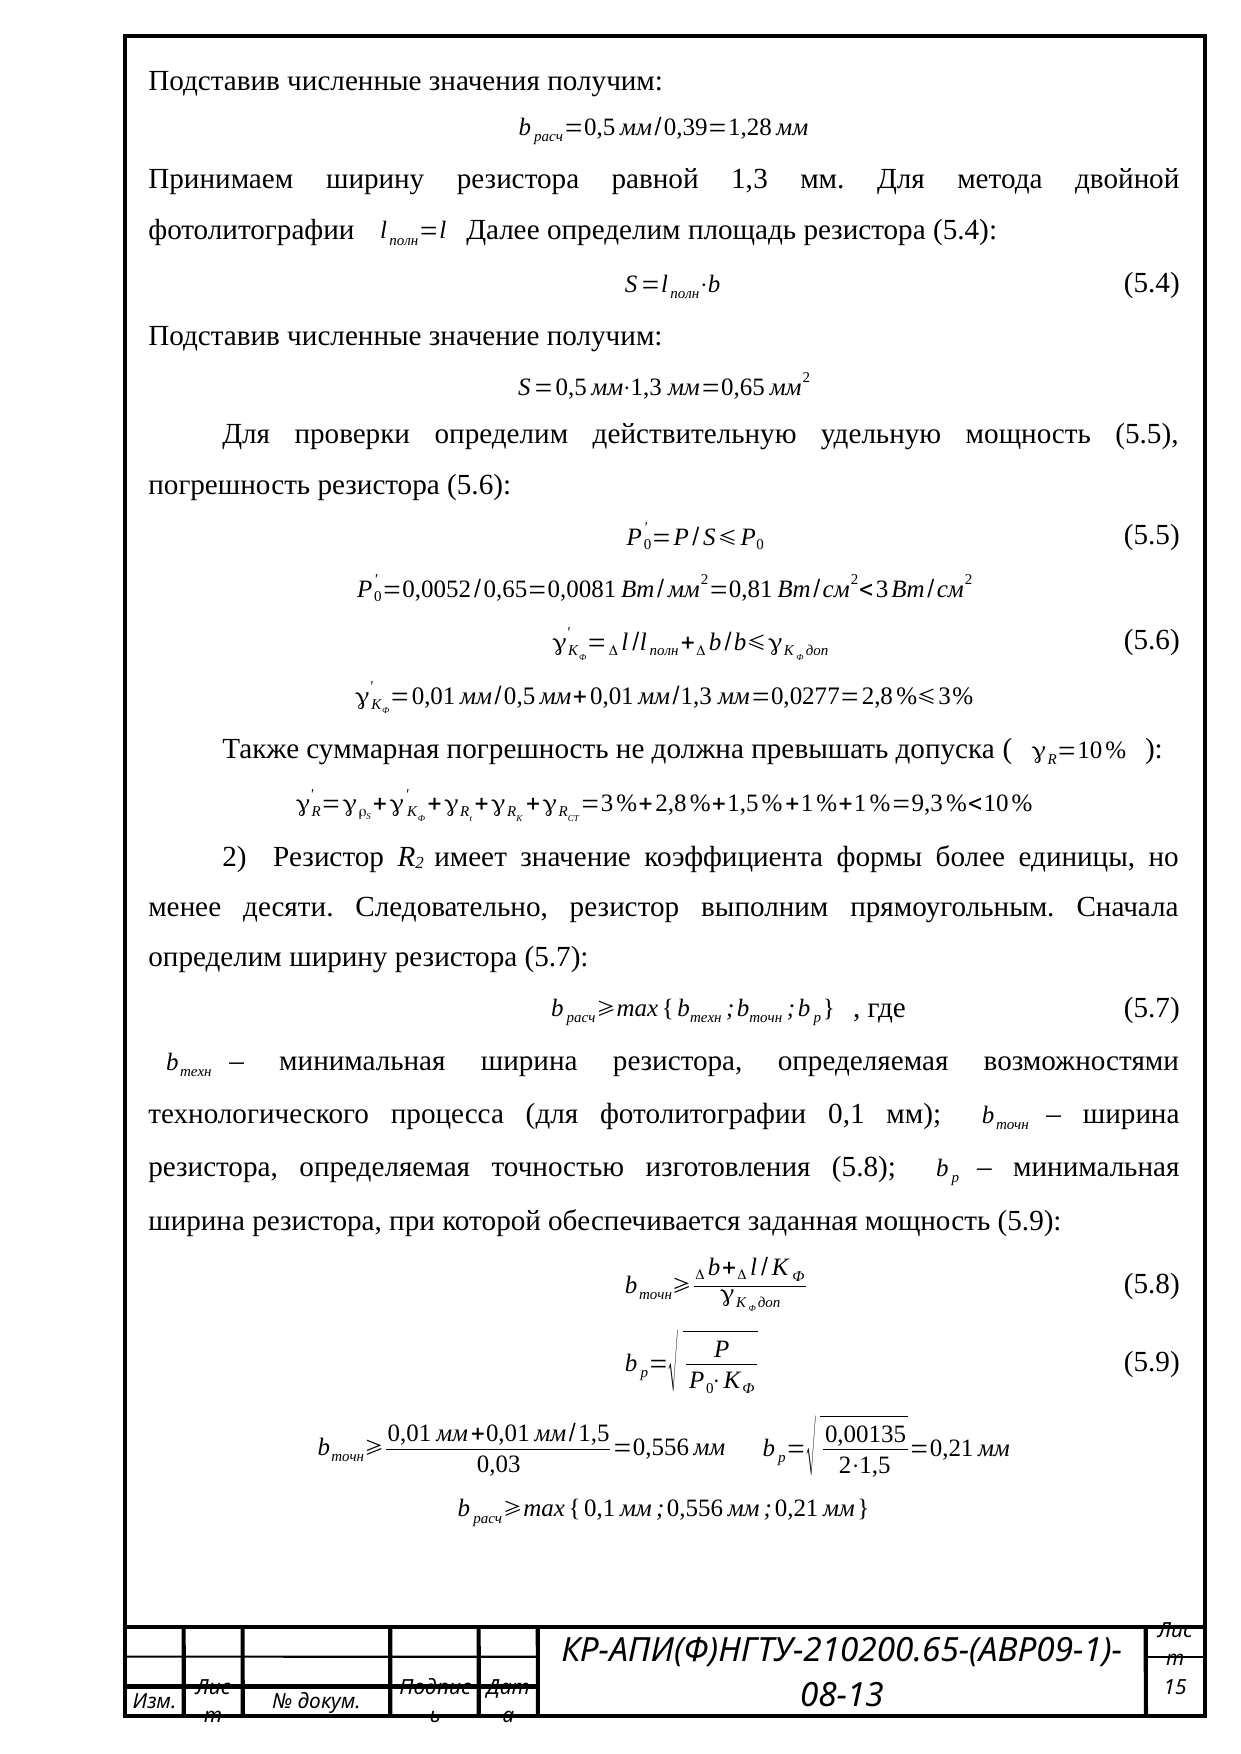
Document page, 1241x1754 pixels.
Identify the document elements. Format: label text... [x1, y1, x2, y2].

text Принимаем ширину резистора равной 1,3 мм. Для метода двойной фотолитографии Далее определим площадь резистора (5.4): [148, 162, 1179, 248]
text (5.5) [148, 517, 1179, 554]
text (5.4) [148, 265, 1179, 302]
text Подставив численные значение получим: [148, 318, 1179, 352]
text Также суммарная погрешность не должна превышать допуска (): [148, 732, 1179, 768]
text Для проверки определим действительную удельную мощность (5.5), погрешность резистора (5.6): [148, 417, 1179, 501]
text 2) Резистор R2 имеет значение коэффициента формы более единицы, но менее десяти. Следовательно, резистор выполним прямоугольным. Сначала определим ширину резистора (5.7): [148, 839, 1179, 973]
text – минимальная ширина резистора, определяемая возможностями технологического процесса (для фотолитографии 0,1 мм); – ширина резистора, определяемая точностью изготовления (5.8); – минимальная ширина резистора, при которой обеспечивается заданная мощность (5.9): [148, 1043, 1179, 1236]
text Подставив численные значения получим: [148, 63, 1179, 97]
text (5.9) [148, 1329, 1179, 1397]
text (5.6) [148, 622, 1179, 661]
text , где (5.7) [148, 990, 1179, 1026]
text (5.8) [148, 1253, 1179, 1312]
